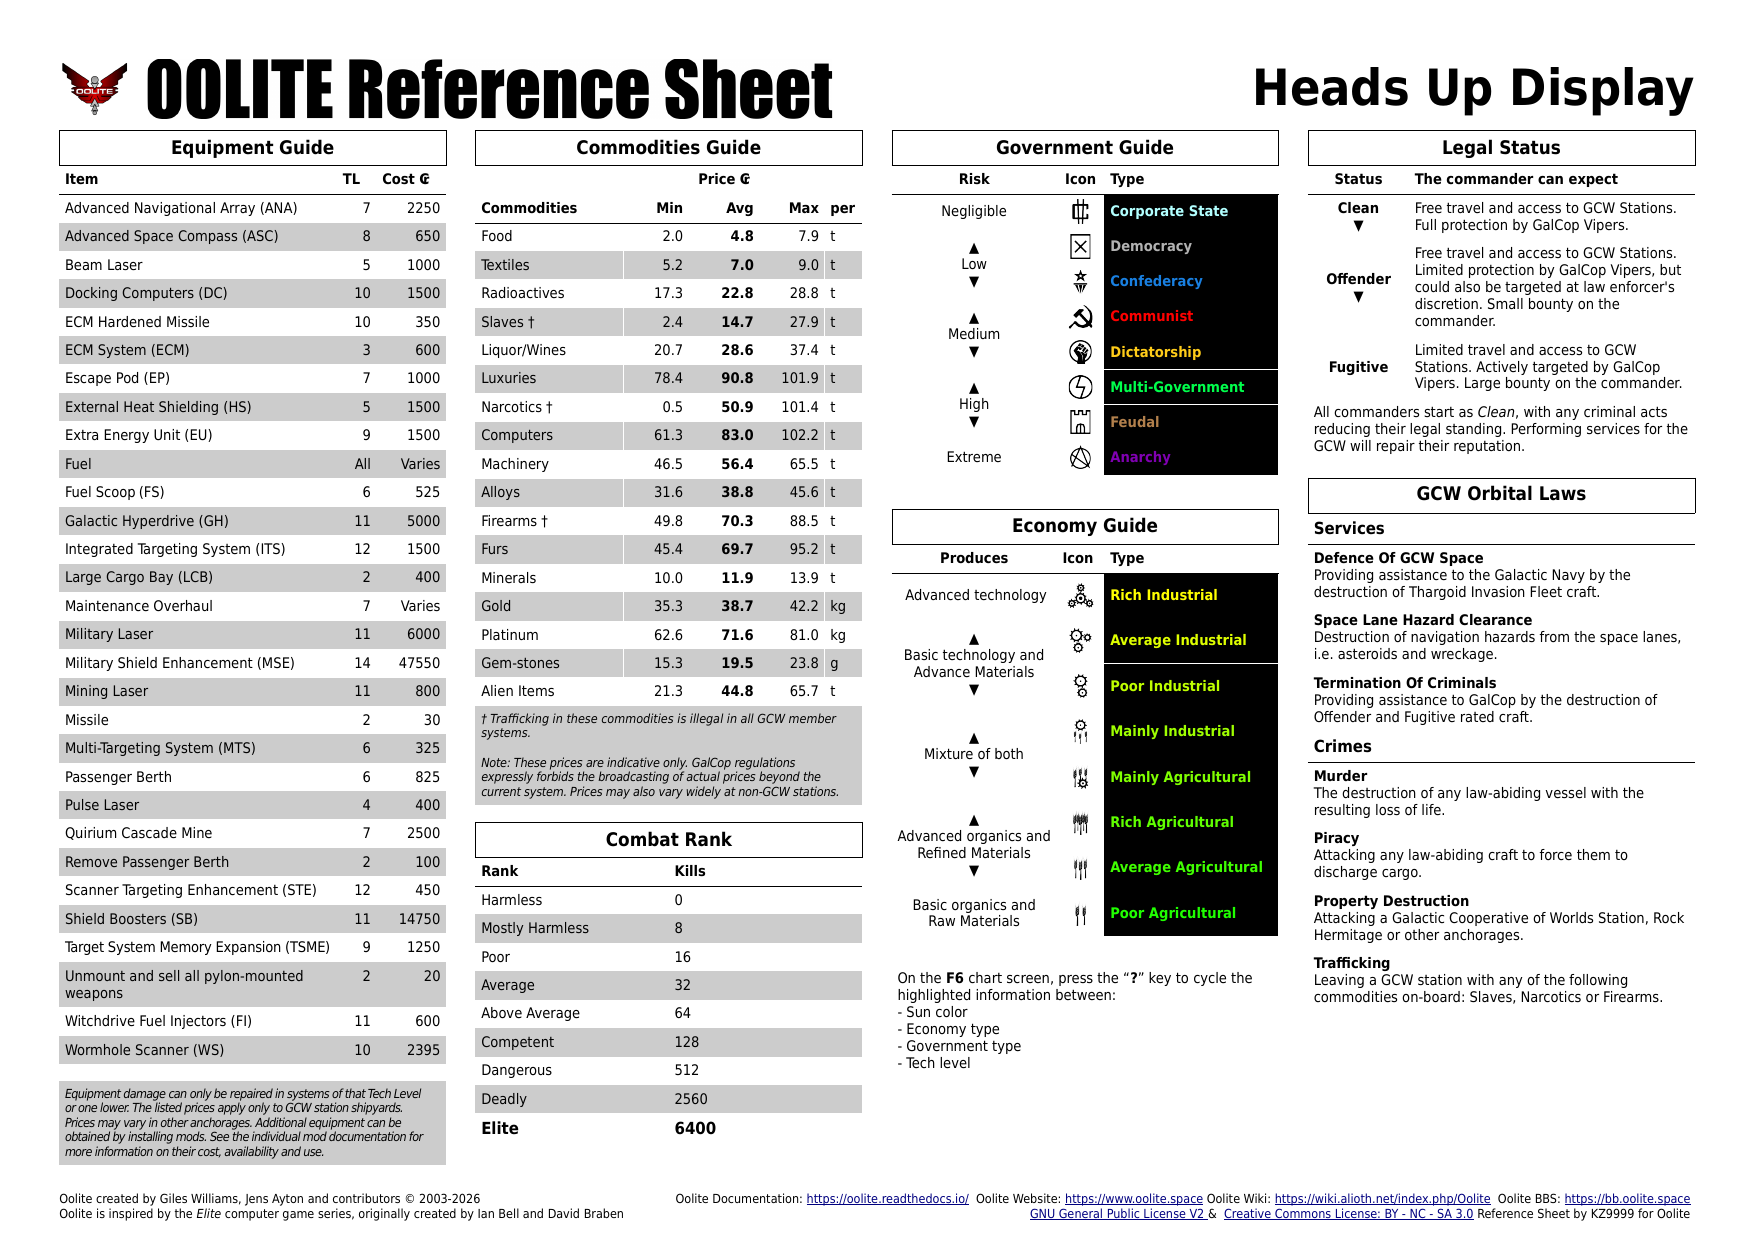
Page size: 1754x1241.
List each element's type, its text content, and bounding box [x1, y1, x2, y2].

table_cell Luxuries [475, 365, 623, 393]
table_cell 12 [337, 876, 376, 905]
table_cell 45.4 [624, 535, 689, 564]
table_cell Docking Computers (DC) [59, 279, 337, 308]
table_cell [1056, 370, 1104, 404]
table_header Equipment Guide [60, 131, 446, 165]
table_cell Varies [376, 592, 446, 621]
table_header Combat Rank [476, 823, 862, 857]
table_cell 7 [337, 365, 376, 393]
table_cell Status [1308, 166, 1409, 194]
table_cell 28.6 [689, 336, 759, 365]
table_cell 38.7 [689, 592, 759, 621]
table_cell Platinum [475, 621, 623, 649]
table_cell 56.4 [689, 450, 759, 478]
table_cell Rank [475, 858, 669, 886]
table_cell [1056, 195, 1104, 229]
table_cell 8 [337, 223, 376, 251]
table_cell kg [825, 621, 862, 649]
table_cell 100 [376, 848, 446, 876]
table_cell Multi-Government [1104, 370, 1278, 404]
table_cell 525 [376, 478, 446, 507]
table_cell Max [759, 194, 824, 222]
table_cell [1056, 709, 1104, 754]
table_cell Fuel Scoop (FS) [59, 478, 337, 507]
picture [1070, 445, 1091, 469]
picture [1069, 340, 1092, 364]
table_cell Firearms † [475, 507, 623, 535]
table_cell Advanced technology [892, 574, 1056, 618]
table_cell 1500 [376, 279, 446, 308]
table_cell Feudal [1104, 405, 1278, 440]
table_cell 1000 [376, 365, 446, 393]
table_cell 11 [337, 905, 376, 933]
table_cell t [825, 422, 862, 450]
table_cell Pulse Laser [59, 791, 337, 819]
table_cell Free travel and access to GCW Stations. Full protection by GalCop Vipers. [1409, 195, 1695, 239]
table_cell Mining Laser [59, 678, 337, 706]
picture [1073, 856, 1088, 880]
table_cell Extreme [892, 440, 1056, 475]
table_cell 27.9 [759, 308, 824, 336]
table_cell ECM System (ECM) [59, 336, 337, 364]
table_cell Extra Energy Unit (EU) [59, 421, 337, 450]
table_cell 400 [376, 791, 446, 819]
table_cell 1250 [376, 933, 446, 962]
table_cell 11.9 [689, 564, 759, 592]
table_cell 11 [337, 678, 376, 706]
table_header Commodities Guide [476, 131, 862, 165]
table_cell Poor Agricultural [1104, 891, 1278, 936]
table_cell Average Agricultural [1104, 845, 1278, 891]
table_cell 2250 [376, 195, 446, 222]
table_cell 6000 [376, 621, 446, 649]
table_cell 1500 [376, 421, 446, 450]
table_cell TL [337, 166, 376, 194]
table_cell 14750 [376, 905, 446, 933]
table_cell 3 [337, 336, 376, 364]
table_cell Fuel [59, 450, 337, 478]
table_cell 6 [337, 734, 376, 763]
table_cell [892, 936, 1056, 964]
table_cell Average [475, 971, 669, 1000]
table_cell Space Lane Hazard Clearance Destruction of navigation hazards from the space lanes, i.e. asteroids and wreckage. [1308, 606, 1695, 669]
picture [1074, 901, 1087, 926]
picture [1073, 719, 1088, 744]
table_cell Shield Boosters (SB) [59, 905, 337, 933]
table_cell 10.0 [624, 564, 689, 592]
picture [1072, 810, 1089, 835]
table_cell ▲ Basic technology and Advance Materials ▼ [892, 618, 1056, 709]
table_cell 16 [669, 943, 862, 971]
table_cell [1056, 891, 1104, 936]
table_cell Unmount and sell all pylon-mounted weapons [59, 962, 337, 1007]
table_cell Large Cargo Bay (LCB) [59, 564, 337, 592]
table_header Government Guide [893, 131, 1278, 165]
table_cell 5000 [376, 507, 446, 535]
table_cell 88.5 [759, 507, 824, 535]
table_cell Galactic Hyperdrive (GH) [59, 507, 337, 535]
picture [1072, 199, 1089, 224]
table_cell Clean ▼ [1308, 195, 1409, 239]
table_cell Icon [1056, 166, 1104, 194]
table_cell 1500 [376, 393, 446, 421]
table_cell Poor Industrial [1104, 664, 1278, 709]
table_cell 5.2 [624, 251, 689, 279]
table_cell 46.5 [624, 450, 689, 478]
table_cell Termination Of Criminals Providing assistance to GalCop by the destruction of Offender and Fugitive rated craft. [1308, 669, 1695, 731]
table_cell 42.2 [759, 592, 824, 621]
table_cell Alien Items [475, 678, 623, 706]
table_cell 35.3 [624, 592, 689, 621]
table_cell 2 [337, 706, 376, 734]
table_cell Equipment damage can only be repaired in systems of that Tech Level or one lower. The listed prices apply only to GCW station shipyards. Prices may vary in other anchorages. Additional equipment can be obtained by installing mods. See the individual mod documentation for more information on their cost, availability and use. [59, 1081, 446, 1165]
table_cell t [825, 393, 862, 422]
table_cell Advanced Space Compass (ASC) [59, 223, 337, 251]
table_cell 37.4 [759, 336, 824, 365]
table_cell 6400 [669, 1114, 862, 1144]
table_cell t [825, 450, 862, 478]
table_cell 650 [376, 223, 446, 251]
table_cell All commanders start as Clean, with any criminal acts reducing their legal standing. Performing services for the GCW will repair their reputation. [1308, 398, 1695, 461]
table_cell 45.6 [759, 479, 824, 507]
table_cell Piracy Attacking any law-abiding craft to force them to discharge cargo. [1308, 825, 1695, 887]
table_cell Gold [475, 592, 623, 621]
table_cell 20 [376, 962, 446, 1007]
picture [1067, 583, 1094, 608]
table_cell [1056, 664, 1104, 709]
table_cell 350 [376, 308, 446, 336]
table_cell On the F6 chart screen, press the “?” key to cycle the highlighted information between: - Sun color - Economy type - Government type - Tech level [892, 965, 1278, 1078]
table_header Economy Guide [893, 510, 1278, 544]
table_cell 10 [337, 308, 376, 336]
table_cell 8 [669, 914, 862, 943]
table_cell [1056, 229, 1104, 264]
table_cell [1056, 754, 1104, 800]
table_cell 2.4 [624, 308, 689, 336]
table_cell 95.2 [759, 535, 824, 564]
table_cell Mainly Agricultural [1104, 754, 1278, 800]
table_cell The commander can expect [1409, 166, 1695, 194]
table_cell Advanced Navigational Array (ANA) [59, 195, 337, 222]
table_cell Maintenance Overhaul [59, 592, 337, 621]
picture [1069, 628, 1092, 653]
table_cell 7 [337, 592, 376, 621]
table_cell Anarchy [1104, 440, 1278, 475]
table_cell 325 [376, 734, 446, 763]
table_cell Alloys [475, 479, 623, 507]
table_cell [1056, 264, 1104, 299]
table_cell Elite [475, 1114, 669, 1144]
table_cell Food [475, 224, 623, 251]
table_cell Icon [1056, 545, 1104, 573]
table_cell 30 [376, 706, 446, 734]
table_cell Military Laser [59, 621, 337, 649]
table_cell 11 [337, 507, 376, 535]
table_cell 400 [376, 564, 446, 592]
table_cell [1056, 440, 1104, 475]
table_cell ▲ Low ▼ [892, 229, 1056, 299]
table_cell 9 [337, 421, 376, 450]
table_cell t [825, 308, 862, 336]
table_cell 65.7 [759, 678, 824, 706]
table_cell Cost ₢ [376, 166, 446, 194]
table_cell 20.7 [624, 336, 689, 365]
table_cell 825 [376, 763, 446, 791]
table_cell 13.9 [759, 564, 824, 592]
table_cell 2560 [669, 1085, 862, 1113]
table_cell 4.8 [689, 224, 759, 251]
table_cell 9.0 [759, 251, 824, 279]
table_cell 600 [376, 1007, 446, 1036]
table_cell Quirium Cascade Mine [59, 820, 337, 848]
table_cell t [825, 224, 862, 251]
table_cell 32 [669, 971, 862, 1000]
table_cell 21.3 [624, 678, 689, 706]
table_cell Target System Memory Expansion (TSME) [59, 933, 337, 962]
table_cell Narcotics † [475, 393, 623, 422]
table_cell Witchdrive Fuel Injectors (FI) [59, 1007, 337, 1036]
table_cell 23.8 [759, 649, 824, 677]
table_cell t [825, 365, 862, 393]
table_cell 14.7 [689, 308, 759, 336]
table_cell [1056, 936, 1104, 964]
table_cell t [825, 251, 862, 279]
table_cell 7 [337, 195, 376, 222]
table_cell Confederacy [1104, 264, 1278, 299]
table_cell Computers [475, 422, 623, 450]
table_cell Mainly Industrial [1104, 709, 1278, 754]
table_cell ▲ Advanced organics and Refined Materials ▼ [892, 800, 1056, 891]
table_cell Basic organics and Raw Materials [892, 891, 1056, 936]
table_cell Military Shield Enhancement (MSE) [59, 649, 337, 677]
table_cell 0.5 [624, 393, 689, 422]
table_cell 17.3 [624, 279, 689, 308]
table_cell Crimes [1308, 731, 1695, 762]
table_cell 81.0 [759, 621, 824, 649]
table_cell 65.5 [759, 450, 824, 478]
table_cell Escape Pod (EP) [59, 365, 337, 393]
table_cell Avg [689, 194, 759, 222]
table_cell Poor [475, 943, 669, 971]
table_cell g [825, 649, 862, 677]
table_cell [1056, 845, 1104, 891]
table_cell Wormhole Scanner (WS) [59, 1036, 337, 1064]
table_cell 44.8 [689, 678, 759, 706]
table_cell † Trafficking in these commodities is illegal in all GCW member systems. Note: These prices are indicative only. GalCop regulations expressly forbids the broadcasting of actual prices beyond the current system. Prices may also vary widely at non-GCW stations. [475, 706, 862, 805]
table_cell 69.7 [689, 535, 759, 564]
table_cell 7 [337, 820, 376, 848]
table_cell Harmless [475, 887, 669, 914]
table_cell Negligible [892, 195, 1056, 229]
table_cell Mostly Harmless [475, 914, 669, 943]
picture [1073, 674, 1088, 698]
table_cell 7.9 [759, 224, 824, 251]
table_cell Murder The destruction of any law-abiding vessel with the resulting loss of life. [1308, 763, 1695, 824]
table_cell Rich Agricultural [1104, 800, 1278, 845]
table_cell Dictatorship [1104, 334, 1278, 369]
table_cell 1500 [376, 535, 446, 564]
table_cell 2 [337, 848, 376, 876]
table_cell t [825, 507, 862, 535]
table_cell 7.0 [689, 251, 759, 279]
table_cell 22.8 [689, 279, 759, 308]
table_cell 31.6 [624, 479, 689, 507]
table_cell [1056, 800, 1104, 845]
table_cell [1056, 299, 1104, 334]
table_cell 47550 [376, 649, 446, 677]
table_cell 49.8 [624, 507, 689, 535]
table_cell 38.8 [689, 479, 759, 507]
table_cell 12 [337, 535, 376, 564]
table_cell Risk [892, 166, 1056, 194]
table_cell Limited travel and access to GCW Stations. Actively targeted by GalCop Vipers. Large bounty on the commander. [1409, 336, 1695, 398]
table_cell Democracy [1104, 229, 1278, 264]
table_cell 71.6 [689, 621, 759, 649]
table_cell Trafficking Leaving a GCW station with any of the following commodities on-board: Slaves, Narcotics or Firearms. [1308, 949, 1695, 1012]
table_cell All [337, 450, 376, 478]
table_cell Average Industrial [1104, 618, 1278, 663]
table_cell 128 [669, 1028, 862, 1057]
table_cell 64 [669, 1000, 862, 1028]
table_cell Deadly [475, 1085, 669, 1113]
table_cell Beam Laser [59, 251, 337, 279]
table_cell t [825, 279, 862, 308]
table_cell Property Destruction Attacking a Galactic Cooperative of Worlds Station, Rock Hermitage or other anchorages. [1308, 887, 1695, 949]
table_cell 2 [337, 564, 376, 592]
table_cell Type [1104, 166, 1278, 194]
picture [1068, 375, 1093, 399]
table_cell 2 [337, 962, 376, 1007]
table_cell 0 [669, 887, 862, 914]
table_cell 83.0 [689, 422, 759, 450]
table_cell Missile [59, 706, 337, 734]
table_cell t [825, 535, 862, 564]
table_cell Corporate State [1104, 195, 1278, 229]
table_cell 10 [337, 1036, 376, 1064]
table_cell 61.3 [624, 422, 689, 450]
table_header Legal Status [1309, 131, 1695, 165]
picture [1073, 270, 1088, 294]
table_cell 9 [337, 933, 376, 962]
table_cell t [825, 479, 862, 507]
table_cell [1056, 334, 1104, 369]
table_cell Textiles [475, 251, 623, 279]
table_cell [59, 1064, 446, 1081]
table_cell 62.6 [624, 621, 689, 649]
table_cell 50.9 [689, 393, 759, 422]
table_cell 15.3 [624, 649, 689, 677]
table_cell 2.0 [624, 224, 689, 251]
table_cell Type [1104, 545, 1278, 573]
table_cell t [825, 336, 862, 365]
table_cell 11 [337, 1007, 376, 1036]
table_cell 4 [337, 791, 376, 819]
table_cell Communist [1104, 299, 1278, 334]
table_cell Kills [669, 858, 862, 886]
table_cell per [825, 166, 862, 222]
table_cell Varies [376, 450, 446, 478]
table_cell Slaves † [475, 308, 623, 336]
table_cell Above Average [475, 1000, 669, 1028]
table_cell Services [1308, 514, 1695, 544]
table_cell t [825, 678, 862, 706]
table_cell 600 [376, 336, 446, 364]
table_cell 19.5 [689, 649, 759, 677]
table_cell Free travel and access to GCW Stations. Limited protection by GalCop Vipers, but could also be targeted at law enforcer's discretion. Small bounty on the commander. [1409, 239, 1695, 336]
table_cell Integrated Targeting System (ITS) [59, 535, 337, 564]
table_cell 512 [669, 1057, 862, 1085]
table_cell 10 [337, 279, 376, 308]
table_cell 6 [337, 763, 376, 791]
table_cell Liquor/Wines [475, 336, 623, 365]
table_cell 70.3 [689, 507, 759, 535]
table_cell Dangerous [475, 1057, 669, 1085]
table_cell Remove Passenger Berth [59, 848, 337, 876]
table_cell 28.8 [759, 279, 824, 308]
picture [61, 56, 128, 122]
table_cell Furs [475, 535, 623, 564]
table_cell Passenger Berth [59, 763, 337, 791]
picture [1070, 410, 1091, 434]
table_cell 2500 [376, 820, 446, 848]
table_cell 102.2 [759, 422, 824, 450]
table_cell Competent [475, 1028, 669, 1057]
table_cell ▲ High ▼ [892, 370, 1056, 440]
table_cell Fugitive [1308, 336, 1409, 398]
table_cell t [825, 564, 862, 592]
table_cell ▲ Mixture of both ▼ [892, 709, 1056, 800]
table_cell 14 [337, 649, 376, 677]
table_cell 1000 [376, 251, 446, 279]
table_cell [1056, 574, 1104, 618]
table_cell Price ₢ [624, 166, 824, 194]
table_cell 6 [337, 478, 376, 507]
table_cell External Heat Shielding (HS) [59, 393, 337, 421]
table_cell Multi-Targeting System (MTS) [59, 734, 337, 763]
table_cell Rich Industrial [1104, 574, 1278, 618]
table_cell Scanner Targeting Enhancement (STE) [59, 876, 337, 905]
table_cell 2395 [376, 1036, 446, 1064]
table_cell [1056, 618, 1104, 663]
table_cell 5 [337, 393, 376, 421]
table_cell [1104, 936, 1278, 964]
table_cell kg [825, 592, 862, 621]
table_cell Minerals [475, 564, 623, 592]
table_cell Gem-stones [475, 649, 623, 677]
table_cell 90.8 [689, 365, 759, 393]
table_cell [1056, 405, 1104, 440]
table_cell Commodities [475, 166, 623, 222]
picture [1068, 305, 1093, 329]
table_cell Defence Of GCW Space Providing assistance to the Galactic Navy by the destruction of Thargoid Invasion Fleet craft. [1308, 545, 1695, 606]
table_cell 101.4 [759, 393, 824, 422]
table_cell 11 [337, 621, 376, 649]
table_cell Machinery [475, 450, 623, 478]
table_cell ▲ Medium ▼ [892, 299, 1056, 369]
table_cell 450 [376, 876, 446, 905]
table_header GCW Orbital Laws [1309, 479, 1695, 513]
table_cell Item [59, 166, 337, 194]
table_cell Radioactives [475, 279, 623, 308]
picture [1072, 765, 1089, 789]
table_cell ECM Hardened Missile [59, 308, 337, 336]
table_cell 5 [337, 251, 376, 279]
table_cell 800 [376, 678, 446, 706]
table_cell Produces [892, 545, 1056, 573]
table_cell Min [624, 194, 689, 222]
table_cell Offender ▼ [1308, 239, 1409, 336]
table_cell 101.9 [759, 365, 824, 393]
picture [147, 59, 833, 119]
table_cell 78.4 [624, 365, 689, 393]
picture [1070, 234, 1091, 259]
